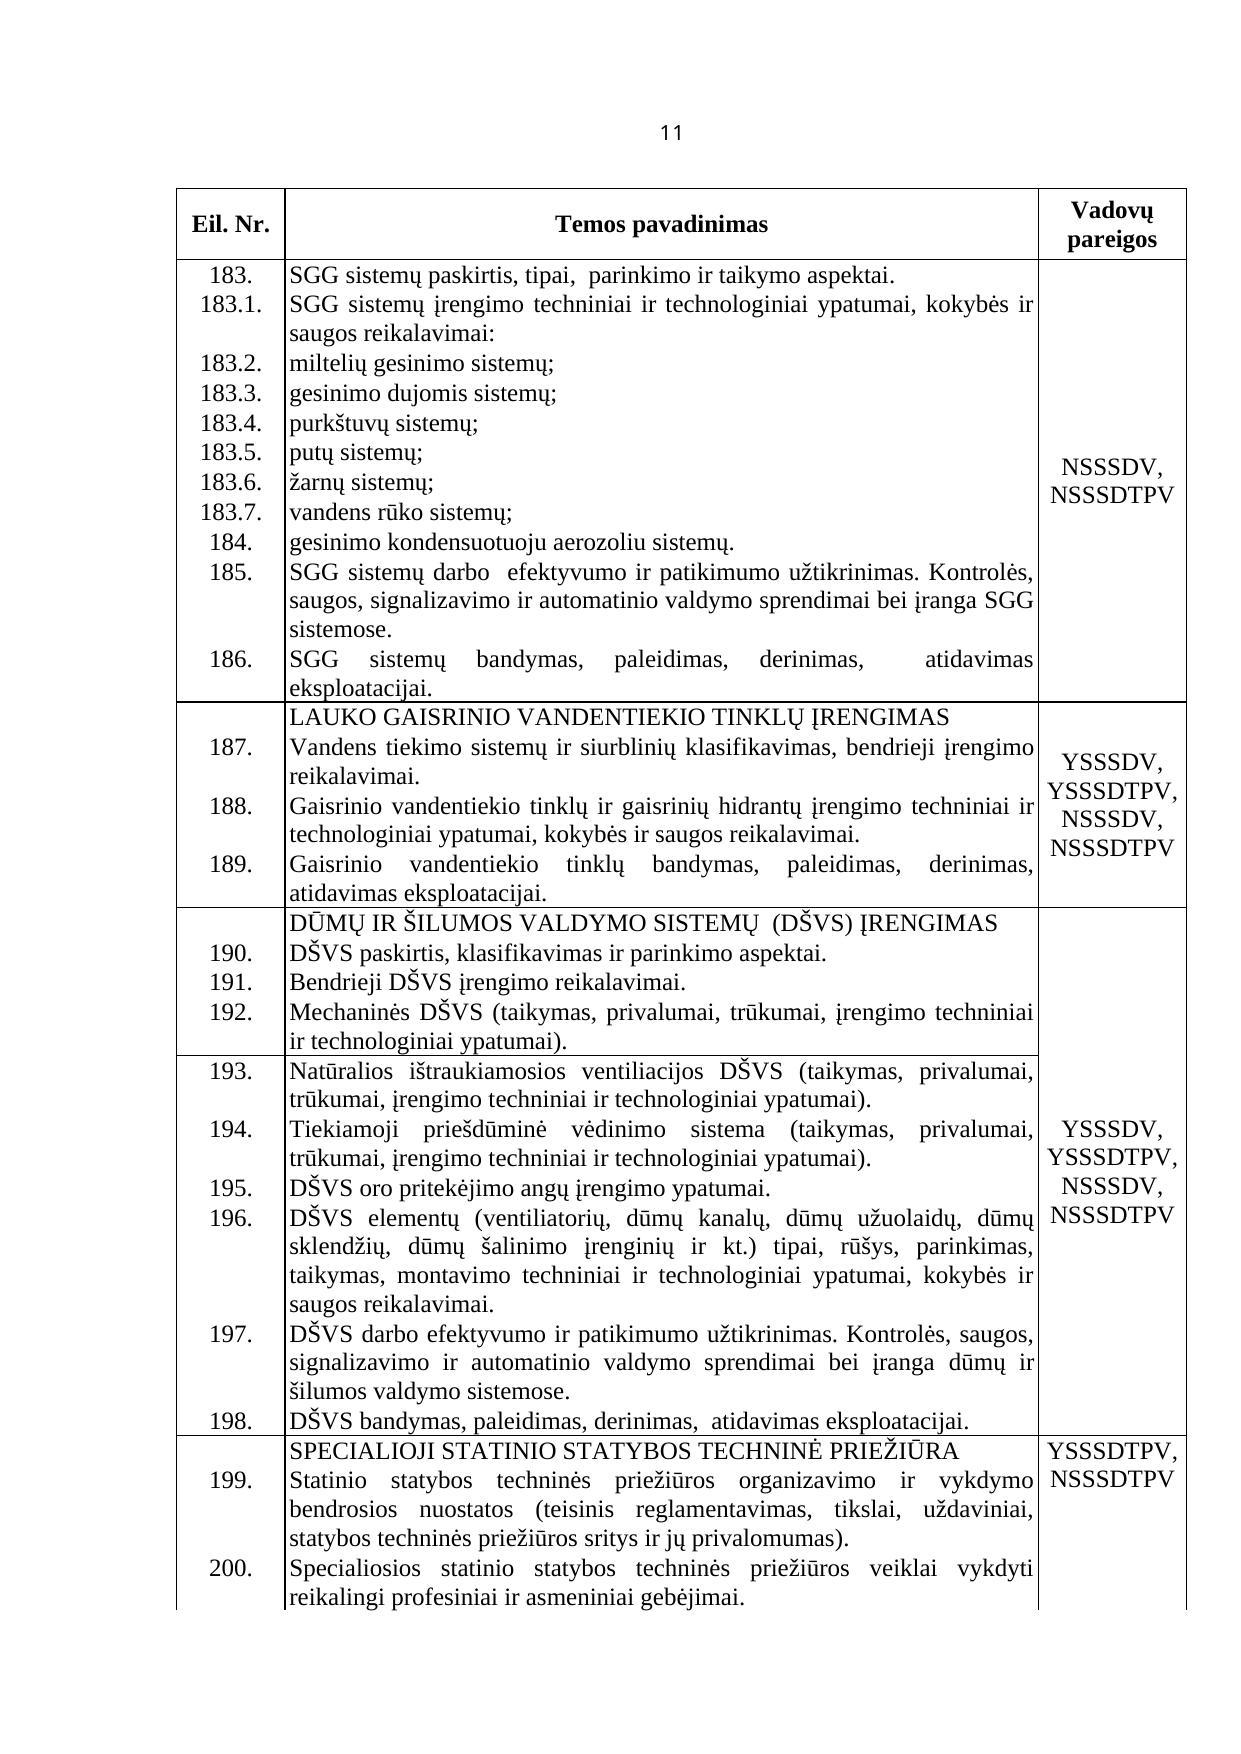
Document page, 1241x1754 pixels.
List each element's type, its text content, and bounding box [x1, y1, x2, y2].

table_cell miltelių gesinimo sistemų; [286, 347, 1038, 377]
table_cell Natūralios ištraukiamosios ventiliacijos DŠVS (taikymas, privalumai, trūkumai, įrengimo techniniai ir technologiniai ypatumai). [286, 1056, 1038, 1113]
table_cell 185. [177, 556, 284, 643]
table_cell 192. [177, 996, 284, 1055]
table_header Vadovų pareigos [1039, 189, 1186, 259]
table_cell 200. [177, 1552, 284, 1610]
table_cell YSSSDTPV, NSSSDTPV [1039, 1436, 1186, 1610]
table_cell Tiekiamoji priešdūminė vėdinimo sistema (taikymas, privalumai, trūkumai, įrengimo techniniai ir technologiniai ypatumai). [286, 1113, 1038, 1172]
table_cell purkštuvų sistemų; [286, 407, 1038, 436]
table_cell 183.2. [177, 347, 284, 377]
table_cell 197. [177, 1318, 284, 1405]
table_cell 183.5. [177, 436, 284, 466]
table_cell NSSSDV, NSSSDTPV [1039, 260, 1186, 701]
table_cell LAUKO GAISRINIO VANDENTIEKIO TINKLŲ ĮRENGIMAS [286, 703, 1038, 731]
table_cell DŠVS elementų (ventiliatorių, dūmų kanalų, dūmų užuolaidų, dūmų sklendžių, dūmų šalinimo įrenginių ir kt.) tipai, rūšys, parinkimas, taikymas, montavimo techniniai ir technologiniai ypatumai, kokybės ir saugos reikalavimai. [286, 1202, 1038, 1318]
table_cell [177, 908, 284, 937]
table_cell 183.1. [177, 289, 284, 347]
table_cell 188. [177, 790, 284, 848]
table_header Temos pavadinimas [286, 189, 1038, 259]
table_cell 183.7. [177, 496, 284, 526]
table_cell SGG sistemų paskirtis, tipai, parinkimo ir taikymo aspektai. [286, 260, 1038, 288]
table_cell [177, 1436, 284, 1464]
table_cell [177, 703, 284, 731]
table_cell 199. [177, 1465, 284, 1552]
table_cell 187. [177, 731, 284, 790]
table_cell 183. [177, 260, 284, 288]
table_cell Mechaninės DŠVS (taikymas, privalumai, trūkumai, įrengimo techniniai ir technologiniai ypatumai). [286, 996, 1038, 1055]
table_cell 183.4. [177, 407, 284, 436]
table_cell putų sistemų; [286, 436, 1038, 466]
table_cell DŠVS darbo efektyvumo ir patikimumo užtikrinimas. Kontrolės, saugos, signalizavimo ir automatinio valdymo sprendimai bei įranga dūmų ir šilumos valdymo sistemose. [286, 1318, 1038, 1405]
table_cell žarnų sistemų; [286, 466, 1038, 496]
table_cell 184. [177, 526, 284, 556]
table_cell 186. [177, 643, 284, 701]
table_cell SGG sistemų įrengimo techniniai ir technologiniai ypatumai, kokybės ir saugos reikalavimai: [286, 289, 1038, 347]
table_cell 189. [177, 848, 284, 907]
table_cell 198. [177, 1405, 284, 1435]
table_cell 191. [177, 966, 284, 996]
table_cell DŠVS paskirtis, klasifikavimas ir parinkimo aspektai. [286, 937, 1038, 966]
table_cell SGG sistemų bandymas, paleidimas, derinimas, atidavimas eksploatacijai. [286, 643, 1038, 701]
table_cell 195. [177, 1172, 284, 1202]
table_cell 183.3. [177, 377, 284, 407]
table_cell Bendrieji DŠVS įrengimo reikalavimai. [286, 966, 1038, 996]
table_cell 196. [177, 1202, 284, 1318]
table_cell 190. [177, 937, 284, 966]
table_cell DŠVS bandymas, paleidimas, derinimas, atidavimas eksploatacijai. [286, 1405, 1038, 1435]
table_cell DŪMŲ IR ŠILUMOS VALDYMO SISTEMŲ (DŠVS) ĮRENGIMAS [286, 908, 1038, 937]
table_cell Specialiosios statinio statybos techninės priežiūros veiklai vykdyti reikalingi profesiniai ir asmeniniai gebėjimai. [286, 1552, 1038, 1610]
table_cell YSSSDV, YSSSDTPV, NSSSDV, NSSSDTPV [1039, 703, 1186, 907]
table_cell Gaisrinio vandentiekio tinklų ir gaisrinių hidrantų įrengimo techniniai ir technologiniai ypatumai, kokybės ir saugos reikalavimai. [286, 790, 1038, 848]
table_cell Gaisrinio vandentiekio tinklų bandymas, paleidimas, derinimas, atidavimas eksploatacijai. [286, 848, 1038, 907]
table_cell 193. [177, 1056, 284, 1113]
table_cell gesinimo dujomis sistemų; [286, 377, 1038, 407]
table_cell SPECIALIOJI STATINIO STATYBOS TECHNINĖ PRIEŽIŪRA [286, 1436, 1038, 1464]
table_cell vandens rūko sistemų; [286, 496, 1038, 526]
table_cell 194. [177, 1113, 284, 1172]
table_cell SGG sistemų darbo efektyvumo ir patikimumo užtikrinimas. Kontrolės, saugos, signalizavimo ir automatinio valdymo sprendimai bei įranga SGG sistemose. [286, 556, 1038, 643]
table_header Eil. Nr. [177, 189, 284, 259]
table_cell Statinio statybos techninės priežiūros organizavimo ir vykdymo bendrosios nuostatos (teisinis reglamentavimas, tikslai, uždaviniai, statybos techninės priežiūros sritys ir jų privalomumas). [286, 1465, 1038, 1552]
table_cell Vandens tiekimo sistemų ir siurblinių klasifikavimas, bendrieji įrengimo reikalavimai. [286, 731, 1038, 790]
table_cell gesinimo kondensuotuoju aerozoliu sistemų. [286, 526, 1038, 556]
table_cell DŠVS oro pritekėjimo angų įrengimo ypatumai. [286, 1172, 1038, 1202]
table_cell YSSSDV, YSSSDTPV, NSSSDV, NSSSDTPV [1039, 908, 1186, 1435]
table_cell 183.6. [177, 466, 284, 496]
